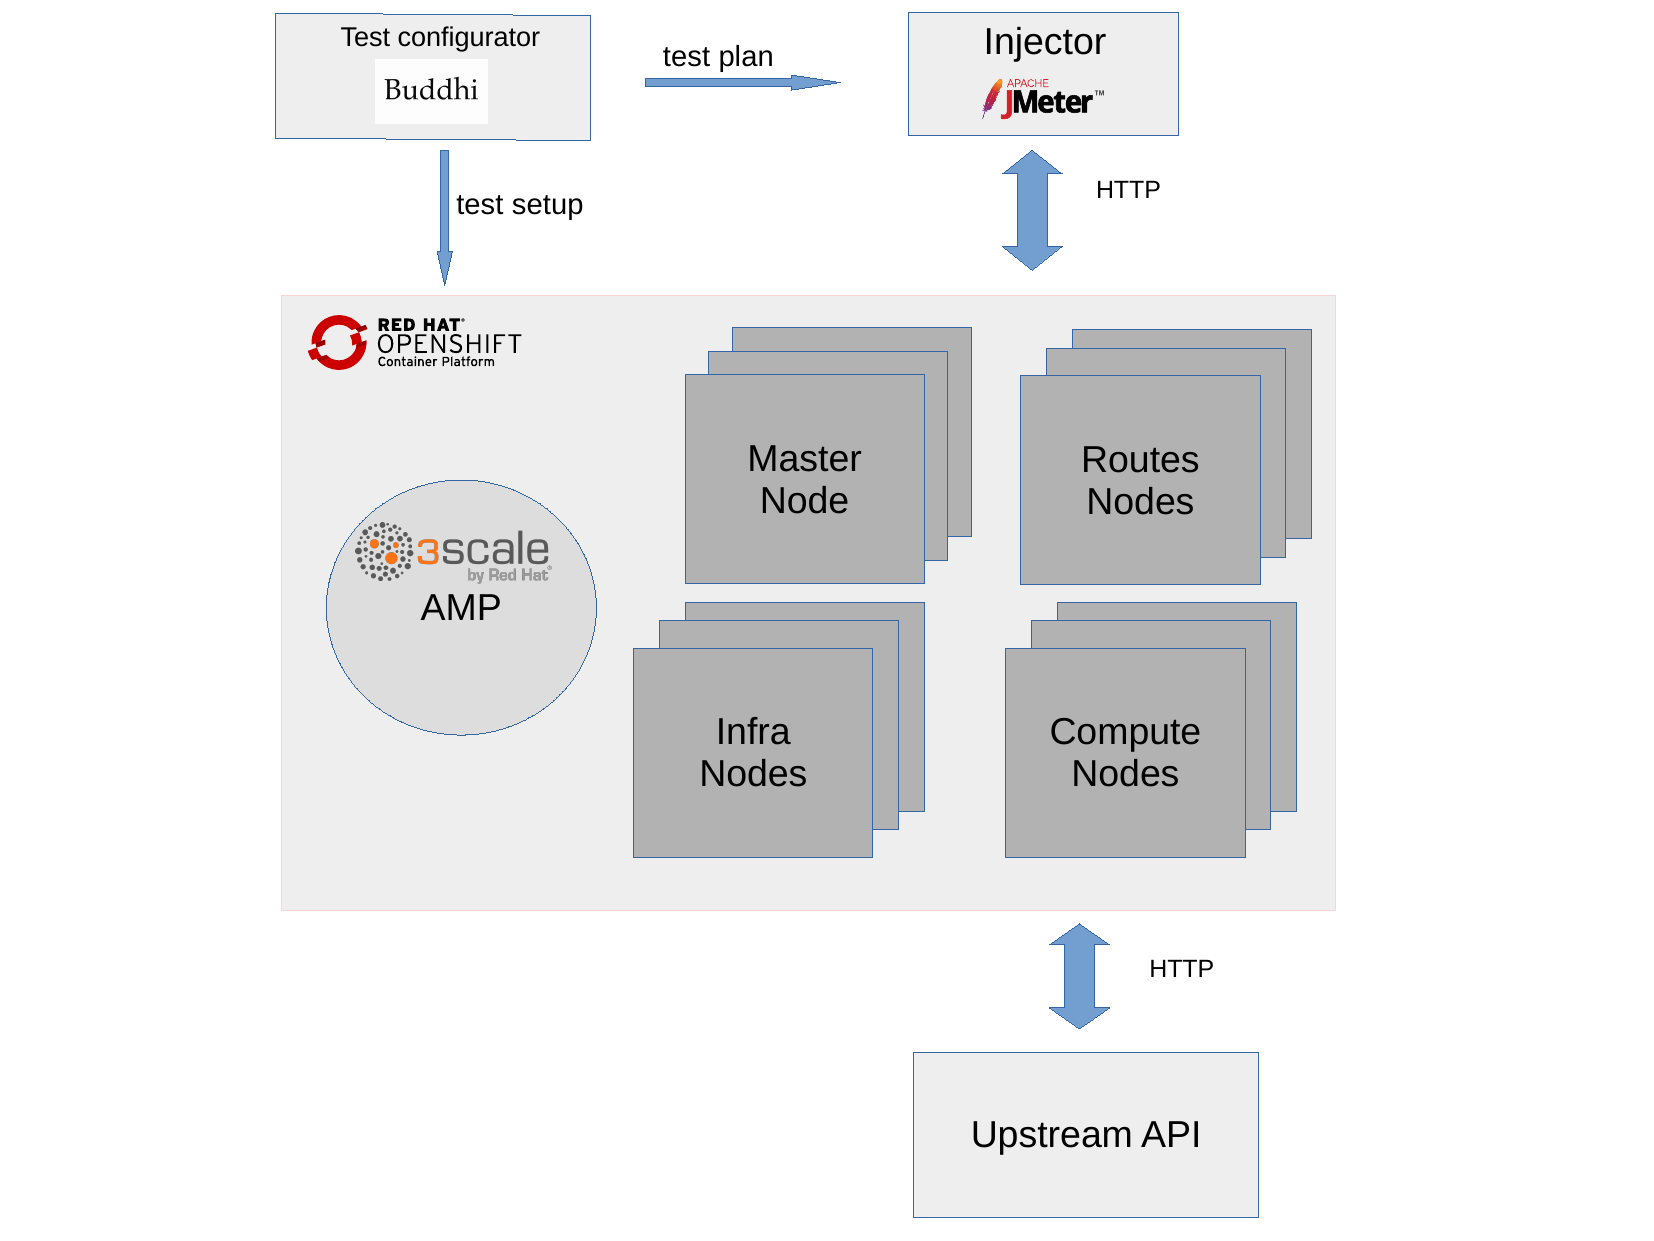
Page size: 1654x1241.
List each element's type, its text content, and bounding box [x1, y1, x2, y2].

text_box Upstream API [913, 1052, 1259, 1218]
text_box Master Node [685, 374, 925, 584]
picture [307, 315, 522, 371]
text_box HTTP [1081, 168, 1177, 212]
picture [355, 522, 552, 584]
text_box Compute Nodes [1005, 648, 1246, 858]
text_box [1049, 923, 1110, 1029]
text_box Master Node [708, 351, 948, 561]
text_box Test configurator [325, 14, 556, 61]
picture [375, 59, 488, 124]
text_box test plan [648, 32, 789, 81]
text_box [437, 150, 453, 286]
text_box test setup [441, 180, 599, 228]
text_box AMP [326, 480, 597, 736]
text_box HTTP [1134, 947, 1230, 991]
text_box [645, 75, 841, 91]
text_box [275, 13, 591, 141]
picture [982, 78, 1104, 121]
text_box [908, 12, 1179, 136]
text_box Injector [968, 12, 1122, 70]
text_box Routes Nodes [1020, 375, 1261, 585]
text_box Infra Nodes [633, 648, 873, 858]
text_box Master Node [732, 327, 972, 537]
text_box [281, 295, 1336, 911]
text_box [1002, 150, 1063, 271]
